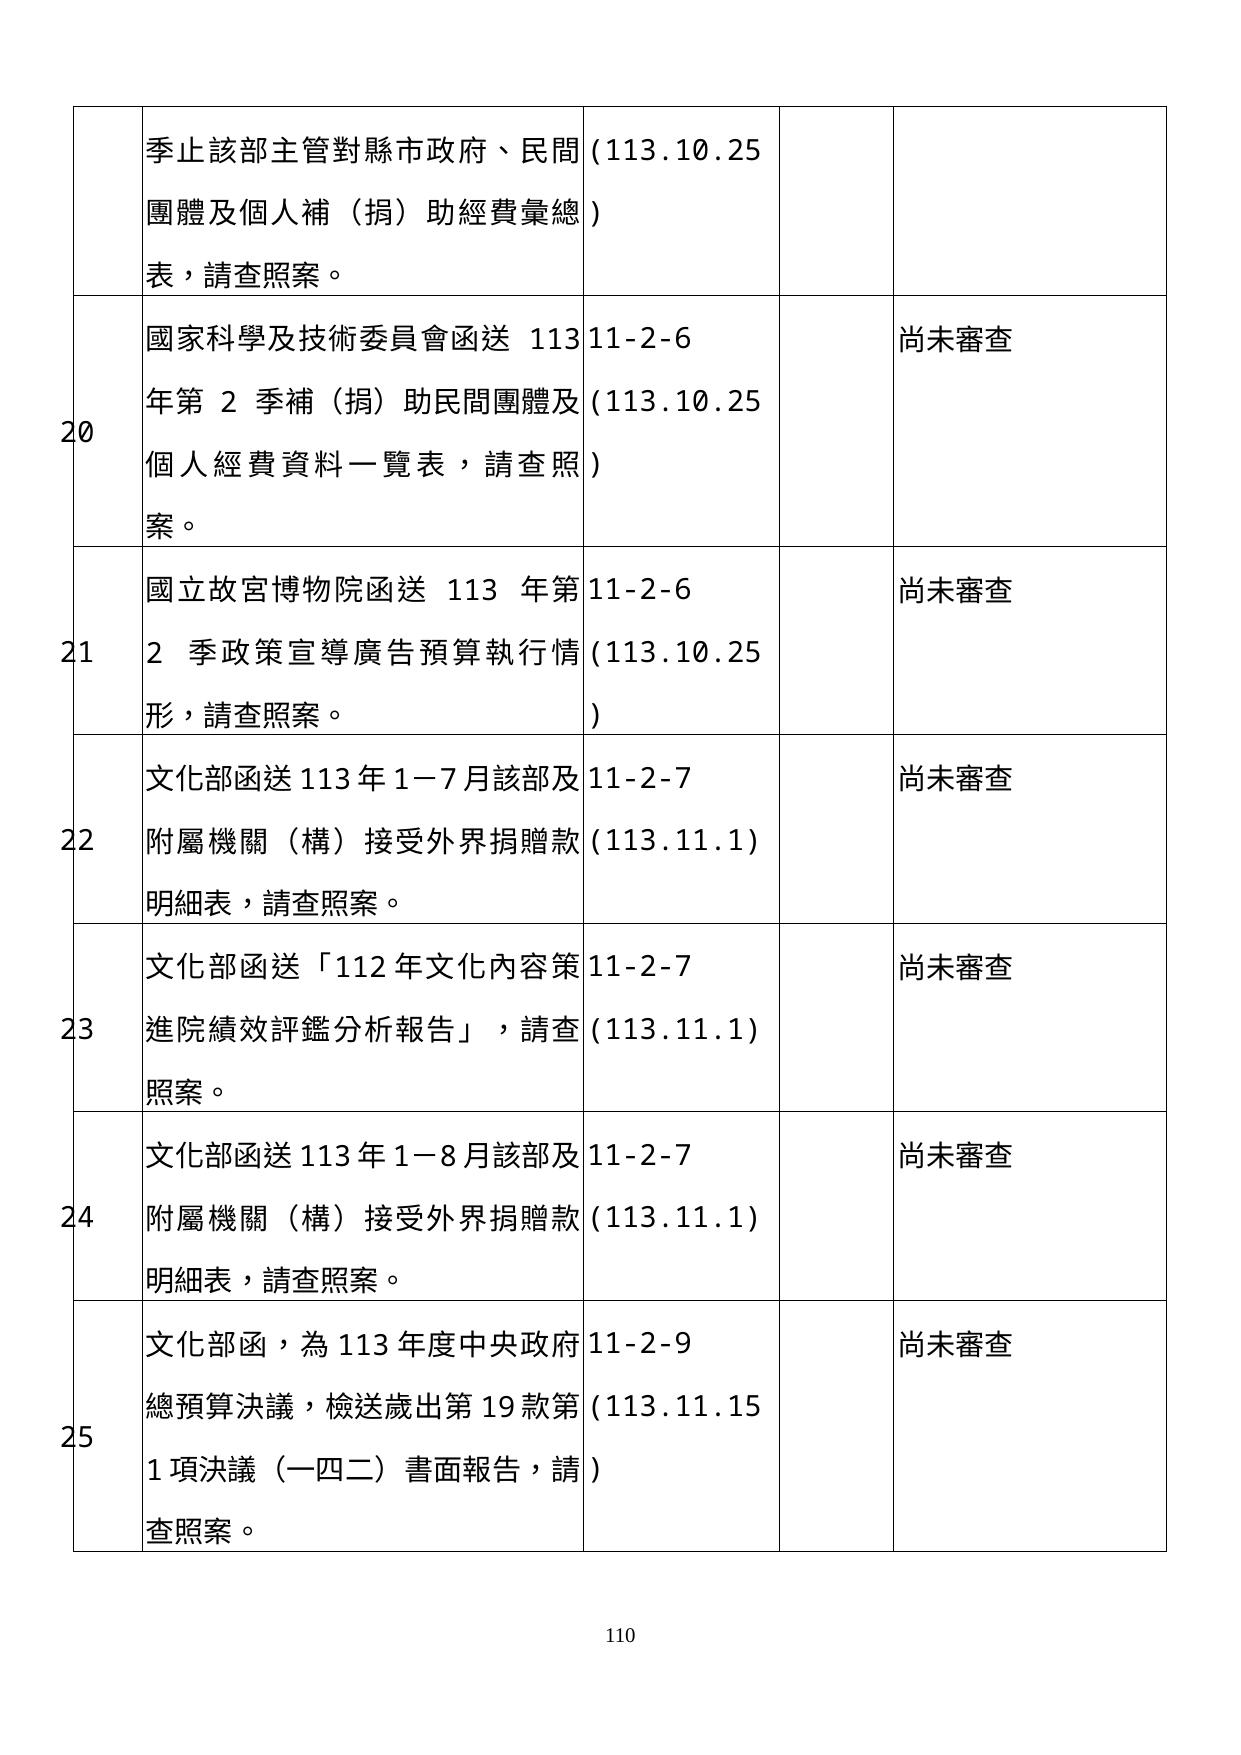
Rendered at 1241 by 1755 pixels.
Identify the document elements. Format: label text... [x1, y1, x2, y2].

table_cell 尚未審查 [894, 547, 1166, 734]
table_cell [780, 1112, 893, 1300]
table_cell 11-2-6 (113.10.25) [584, 547, 779, 734]
table_cell [780, 547, 893, 734]
table_cell [74, 107, 142, 294]
table_cell [780, 1301, 893, 1551]
table_cell 尚未審查 [894, 924, 1166, 1111]
table_cell 文化部函，為113年度中央政府總預算決議，檢送歲出第19款第1項決議（一四二）書面報告，請查照案。 [143, 1301, 583, 1551]
table_cell 尚未審查 [894, 735, 1166, 923]
table_cell (113.10.25) [584, 107, 779, 294]
table_cell [780, 296, 893, 546]
table_cell [74, 735, 142, 923]
table_cell 尚未審查 [894, 1112, 1166, 1300]
table_cell 11-2-7 (113.11.1) [584, 735, 779, 923]
table_cell [74, 1112, 142, 1300]
table_cell 11-2-7 (113.11.1) [584, 1112, 779, 1300]
table_cell [894, 107, 1166, 294]
table_cell [74, 296, 142, 546]
table_cell [74, 547, 142, 734]
table_cell 國立故宮博物院函送 113 年第 2 季政策宣導廣告預算執行情形，請查照案。 [143, 547, 583, 734]
table_cell [74, 924, 142, 1111]
table_cell [780, 924, 893, 1111]
table_cell 尚未審查 [894, 296, 1166, 546]
table_cell [780, 735, 893, 923]
table_cell 11-2-6 (113.10.25) [584, 296, 779, 546]
table_cell [74, 1301, 142, 1551]
table_cell 國家科學及技術委員會函送 113 年第 2 季補（捐）助民間團體及個人經費資料一覽表，請查照案。 [143, 296, 583, 546]
table_cell 尚未審查 [894, 1301, 1166, 1551]
table_cell 文化部函送113年1－8月該部及附屬機關（構）接受外界捐贈款明細表，請查照案。 [143, 1112, 583, 1300]
table_cell 文化部函送「112年文化內容策進院績效評鑑分析報告」，請查照案。 [143, 924, 583, 1111]
table_cell [780, 107, 893, 294]
table_cell 季止該部主管對縣市政府、民間團體及個人補（捐）助經費彙總表，請查照案。 [143, 107, 583, 294]
table_cell 11-2-9 (113.11.15) [584, 1301, 779, 1551]
table_cell 文化部函送113年1－7月該部及附屬機關（構）接受外界捐贈款明細表，請查照案。 [143, 735, 583, 923]
table_cell 11-2-7 (113.11.1) [584, 924, 779, 1111]
